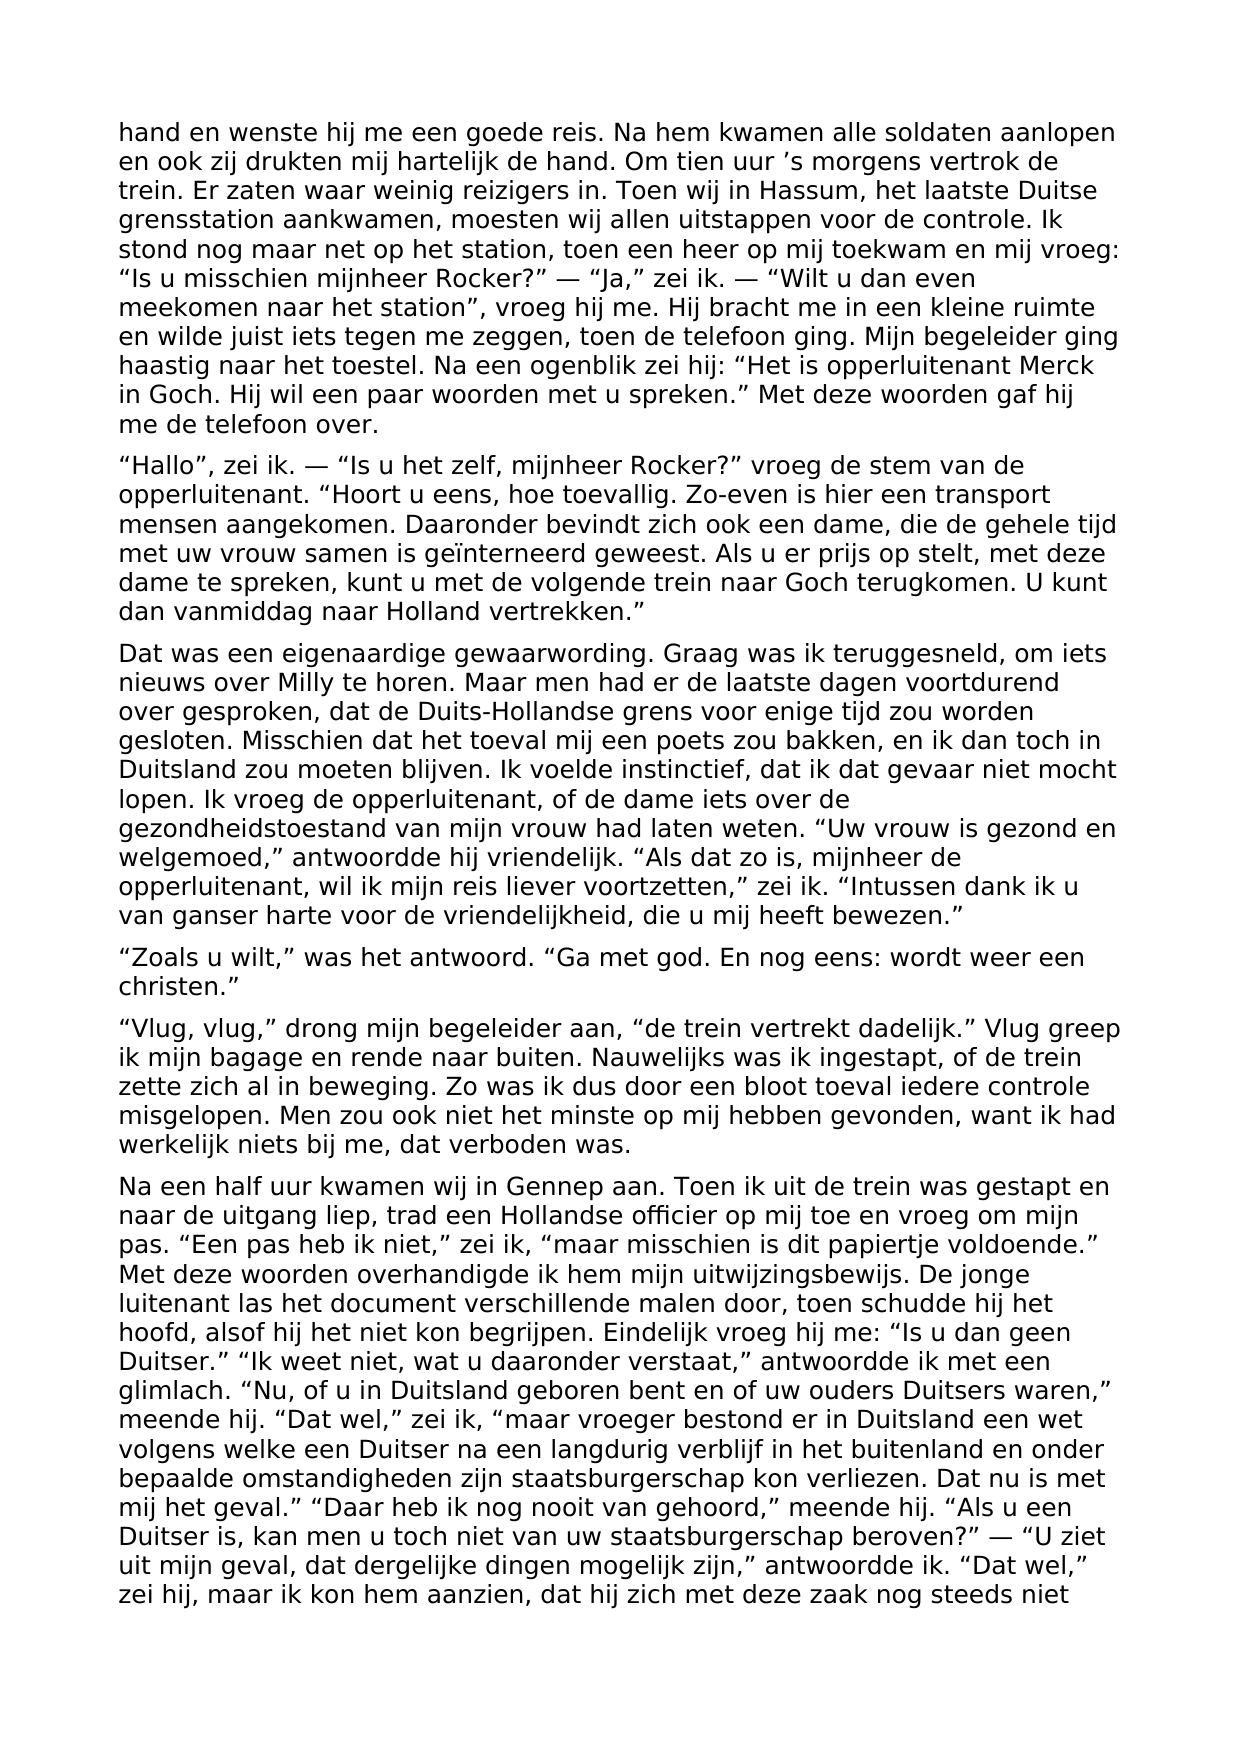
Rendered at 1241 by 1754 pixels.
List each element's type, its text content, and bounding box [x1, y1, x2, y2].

text Dat was een eigenaardige gewaarwording. Graag was ik teruggesneld, om iets nieuws over Milly te horen. Maar men had er de laatste dagen voortdurend over gesproken, dat de Duits-Hollandse grens voor enige tijd zou worden gesloten. Misschien dat het toeval mij een poets zou bakken, en ik dan toch in Duitsland zou moeten blijven. Ik voelde instinctief, dat ik dat gevaar niet mocht lopen. Ik vroeg de opperluitenant, of de dame iets over de gezondheidstoestand van mijn vrouw had laten weten. “Uw vrouw is gezond en welgemoed,” antwoordde hij vriendelijk. “Als dat zo is, mijnheer de opperluitenant, wil ik mijn reis liever voortzetten,” zei ik. “Intussen dank ik u van ganser harte voor de vriendelijkheid, die u mij heeft bewezen.” [118, 639, 1122, 931]
text “Zoals u wilt,” was het antwoord. “Ga met god. En nog eens: wordt weer een christen.” [118, 943, 1122, 1001]
text “Vlug, vlug,” drong mijn begeleider aan, “de trein vertrekt dadelijk.” Vlug greep ik mijn bagage en rende naar buiten. Nauwelijks was ik ingestapt, of de trein zette zich al in beweging. Zo was ik dus door een bloot toeval iedere controle misgelopen. Men zou ook niet het minste op mij hebben gevonden, want ik had werkelijk niets bij me, dat verboden was. [118, 1014, 1122, 1160]
text “Hallo”, zei ik. — “Is u het zelf, mijnheer Rocker?” vroeg de stem van de opperluitenant. “Hoort u eens, hoe toevallig. Zo-even is hier een transport mensen aangekomen. Daaronder bevindt zich ook een dame, die de gehele tijd met uw vrouw samen is geïnterneerd geweest. Als u er prijs op stelt, met deze dame te spreken, kunt u met de volgende trein naar Goch terugkomen. U kunt dan vanmiddag naar Holland vertrekken.” [118, 451, 1122, 626]
text hand en wenste hij me een goede reis. Na hem kwamen alle soldaten aanlopen en ook zij drukten mij hartelijk de hand. Om tien uur ’s morgens vertrok de trein. Er zaten waar weinig reizigers in. Toen wij in Hassum, het laatste Duitse grensstation aankwamen, moesten wij allen uitstappen voor de controle. Ik stond nog maar net op het station, toen een heer op mij toekwam en mij vroeg: “Is u misschien mijnheer Rocker?” — “Ja,” zei ik. — “Wilt u dan even meekomen naar het station”, vroeg hij me. Hij bracht me in een kleine ruimte en wilde juist iets tegen me zeggen, toen de telefoon ging. Mijn begeleider ging haastig naar het toestel. Na een ogenblik zei hij: “Het is opperluitenant Merck in Goch. Hij wil een paar woorden met u spreken.” Met deze woorden gaf hij me de telefoon over. [118, 118, 1122, 439]
text Na een half uur kwamen wij in Gennep aan. Toen ik uit de trein was gestapt en naar de uitgang liep, trad een Hollandse officier op mij toe en vroeg om mijn pas. “Een pas heb ik niet,” zei ik, “maar misschien is dit papiertje voldoende.” Met deze woorden overhandigde ik hem mijn uitwijzingsbewijs. De jonge luitenant las het document verschillende malen door, toen schudde hij het hoofd, alsof hij het niet kon begrijpen. Eindelijk vroeg hij me: “Is u dan geen Duitser.” “Ik weet niet, wat u daaronder verstaat,” antwoordde ik met een glimlach. “Nu, of u in Duitsland geboren bent en of uw ouders Duitsers waren,” meende hij. “Dat wel,” zei ik, “maar vroeger bestond er in Duitsland een wet volgens welke een Duitser na een langdurig verblijf in het buitenland en onder bepaalde omstandigheden zijn staatsburgerschap kon verliezen. Dat nu is met mij het geval.” “Daar heb ik nog nooit van gehoord,” meende hij. “Als u een Duitser is, kan men u toch niet van uw staatsburgerschap beroven?” — “U ziet uit mijn geval, dat dergelijke dingen mogelijk zijn,” antwoordde ik. “Dat wel,” zei hij, maar ik kon hem aanzien, dat hij zich met deze zaak nog steeds niet [118, 1172, 1122, 1610]
